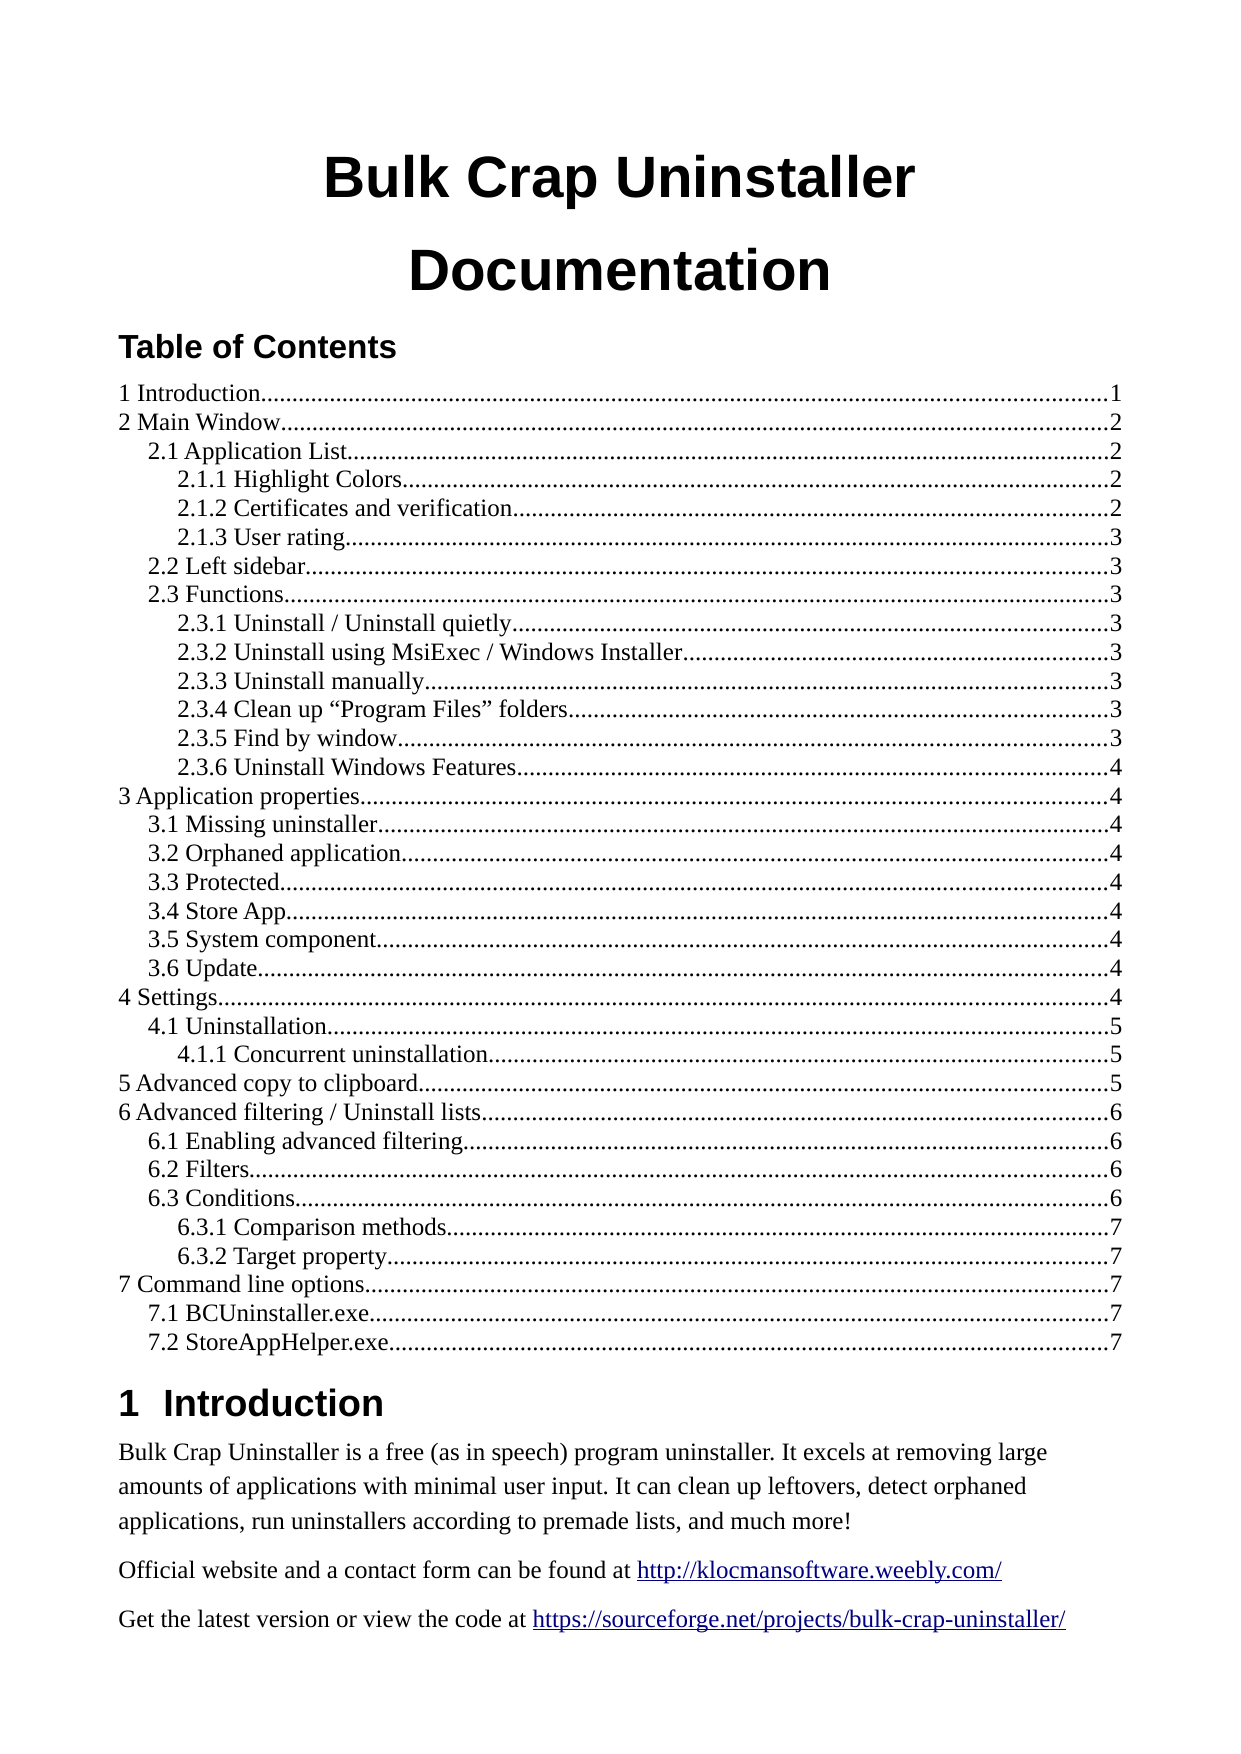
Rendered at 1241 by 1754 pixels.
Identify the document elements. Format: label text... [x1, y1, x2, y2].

title Bulk Crap Uninstaller [118, 143, 1122, 210]
text 7.1 BCUninstaller.exe 7 [148, 1298, 1122, 1327]
text Official website and a contact form can be found at http://klocmansoftware.weebly.com/ [118, 1555, 1122, 1584]
text 6.3 Conditions 6 [148, 1183, 1122, 1212]
text 2.1.3 User rating 3 [177, 522, 1122, 551]
text 2.1.1 Highlight Colors 2 [177, 464, 1122, 493]
text 3 Application properties 4 [118, 781, 1122, 809]
text Get the latest version or view the code at https://sourceforge.net/projects/bulk-crap-uninstaller/ [118, 1604, 1122, 1633]
text 3.3 Protected 4 [148, 867, 1122, 896]
text 2.3.3 Uninstall manually 3 [177, 666, 1122, 694]
text 2.3.4 Clean up “Program Files” folders 3 [177, 694, 1122, 723]
text 6 Advanced filtering / Uninstall lists 6 [118, 1097, 1122, 1126]
text 4.1.1 Concurrent uninstallation 5 [177, 1039, 1122, 1068]
text 2.3.2 Uninstall using MsiExec / Windows Installer 3 [177, 637, 1122, 666]
text Bulk Crap Uninstaller is a free (as in speech) program uninstaller. It excels at removing large amounts of applications with minimal user input. It can clean up leftovers, detect orphaned applications, run uninstallers according to premade lists, and much more! [118, 1437, 1122, 1534]
text 1 Introduction 1 [118, 378, 1122, 407]
title Documentation [118, 235, 1122, 302]
text 6.1 Enabling advanced filtering 6 [148, 1126, 1122, 1154]
text 2.2 Left sidebar 3 [148, 551, 1122, 579]
text 2.1.2 Certificates and verification 2 [177, 493, 1122, 522]
text 2.3 Functions 3 [148, 579, 1122, 608]
subtitle Table of Contents [118, 327, 1122, 366]
text 4 Settings 4 [118, 982, 1122, 1011]
text 4.1 Uninstallation 5 [148, 1011, 1122, 1039]
text 2.3.1 Uninstall / Uninstall quietly 3 [177, 608, 1122, 637]
text 6.3.2 Target property 7 [177, 1241, 1122, 1269]
text 7 Command line options 7 [118, 1269, 1122, 1298]
text 3.5 System component 4 [148, 924, 1122, 953]
subtitle Introduction [118, 1381, 1122, 1424]
text 6.3.1 Comparison methods 7 [177, 1212, 1122, 1241]
text 2.1 Application List 2 [148, 436, 1122, 464]
text 3.2 Orphaned application 4 [148, 838, 1122, 867]
text 2 Main Window 2 [118, 407, 1122, 436]
text 5 Advanced copy to clipboard 5 [118, 1068, 1122, 1097]
text 2.3.6 Uninstall Windows Features 4 [177, 752, 1122, 781]
text 2.3.5 Find by window 3 [177, 723, 1122, 752]
text 6.2 Filters 6 [148, 1154, 1122, 1183]
text 3.4 Store App 4 [148, 896, 1122, 924]
text 7.2 StoreAppHelper.exe 7 [148, 1327, 1122, 1356]
text 3.6 Update 4 [148, 953, 1122, 982]
text 3.1 Missing uninstaller 4 [148, 809, 1122, 838]
